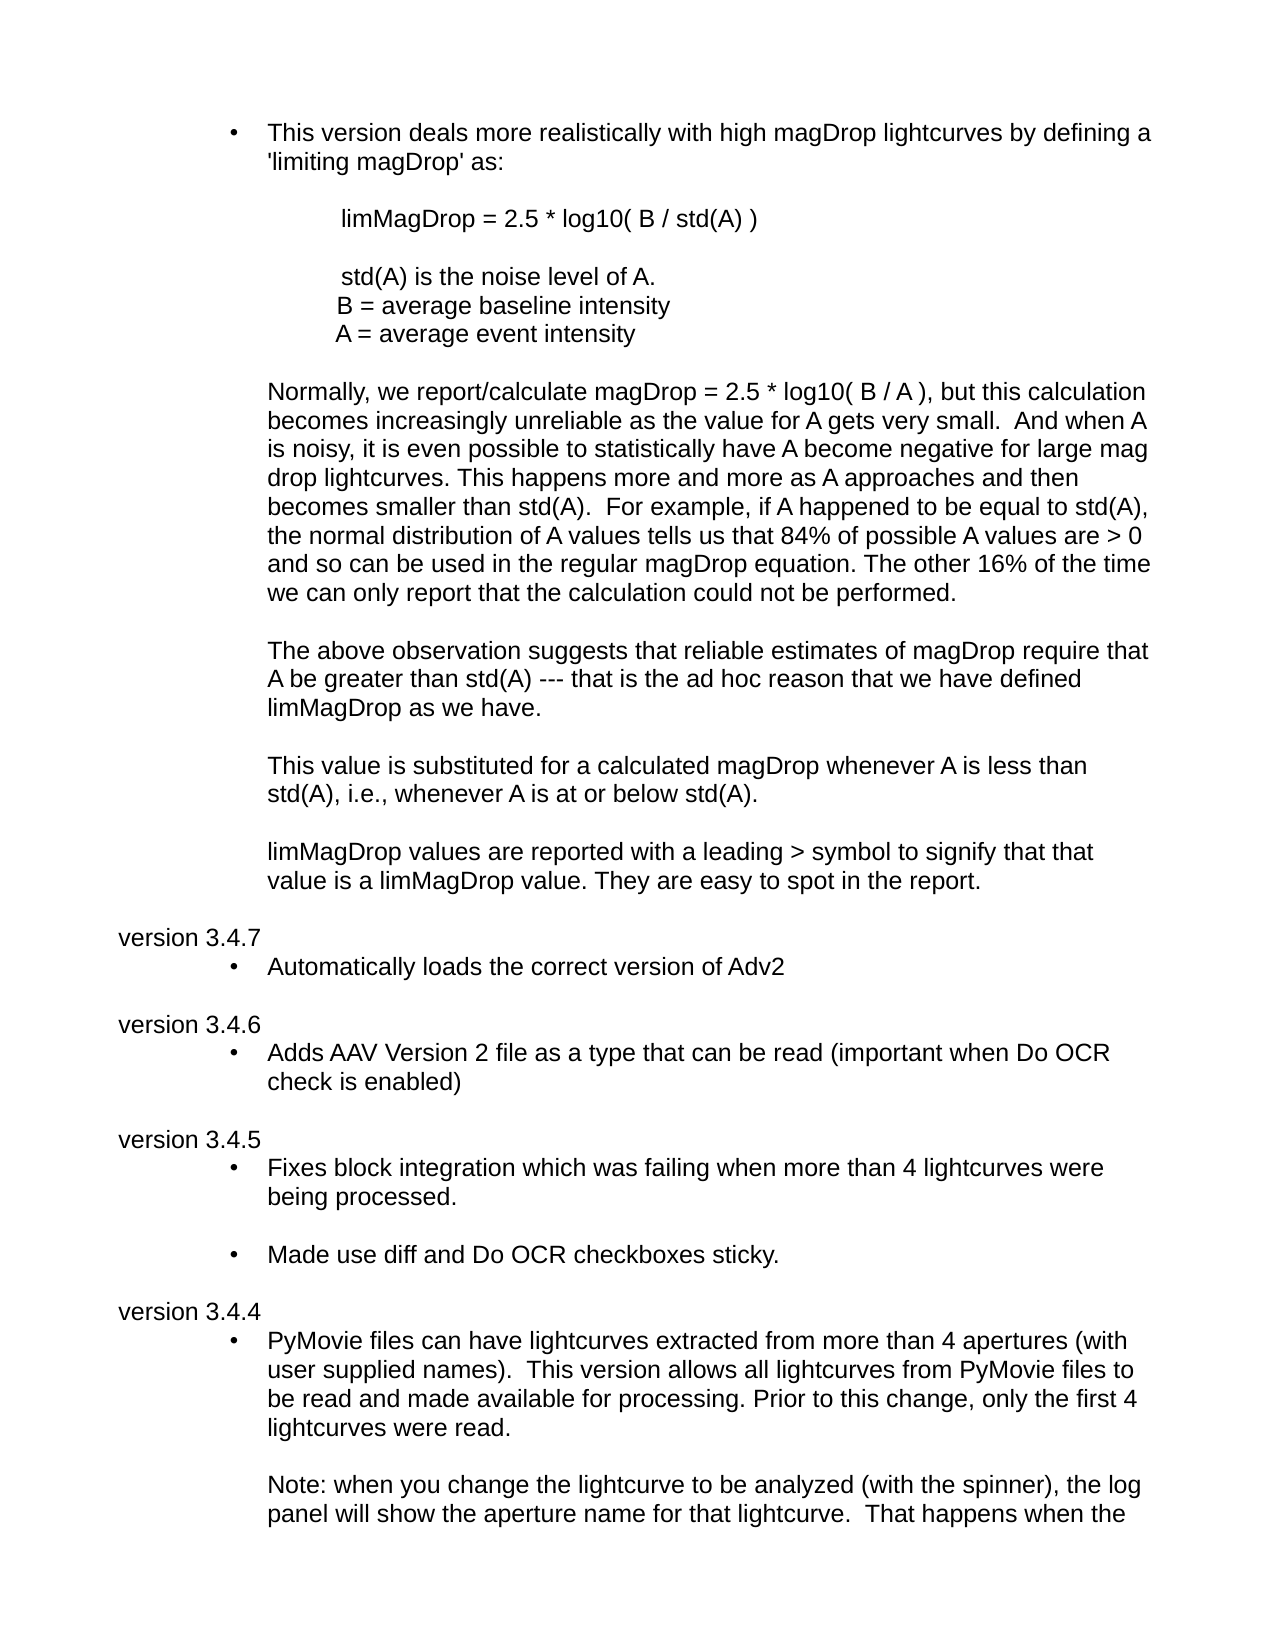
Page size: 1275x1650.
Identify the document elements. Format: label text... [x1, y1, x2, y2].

list Adds AAV Version 2 file as a type that can be read (important when Do OCR check is enabled) [229, 1038, 1157, 1096]
list PyMovie files can have lightcurves extracted from more than 4 apertures (with user supplied names). This version allows all lightcurves from PyMovie files to be read and made available for processing. Prior to this change, only the first 4 lightcurves were read. Note: when you change the lightcurve to be analyzed (with the spinner), the log panel will show the aperture name for that lightcurve. That happens when the [229, 1326, 1157, 1527]
list B = average baseline intensity A = average event intensity Normally, we report/calculate magDrop = 2.5 * log10( B / A ), but this calculation becomes increasingly unreliable as the value for A gets very small. And when A is noisy, it is even possible to statistically have A become negative for large mag drop lightcurves. This happens more and more as A approaches and then becomes smaller than std(A). For example, if A happened to be equal to std(A), the normal distribution of A values tells us that 84% of possible A values are > 0 and so can be used in the regular magDrop equation. The other 16% of the time we can only report that the calculation could not be performed. The above observation suggests that reliable estimates of magDrop require that A be greater than std(A) --- that is the ad hoc reason that we have defined limMagDrop as we have. This value is substituted for a calculated magDrop whenever A is less than std(A), i.e., whenever A is at or below std(A). limMagDrop values are reported with a leading > symbol to signify that that value is a limMagDrop value. They are easy to spot in the report. [229, 291, 1157, 894]
list Made use diff and Do OCR checkboxes sticky. [229, 1240, 1157, 1297]
list Fixes block integration which was failing when more than 4 lightcurves were being processed. [229, 1153, 1157, 1240]
text version 3.4.6 [118, 1009, 1157, 1038]
list This version deals more realistically with high magDrop lightcurves by defining a 'limiting magDrop' as: limMagDrop = 2.5 * log10( B / std(A) ) std(A) is the noise level of A. [229, 118, 1157, 291]
text version 3.4.7 [118, 923, 1157, 952]
text version 3.4.5 [118, 1125, 1157, 1153]
text version 3.4.4 [118, 1297, 1157, 1326]
list Automatically loads the correct version of Adv2 [229, 952, 1157, 1009]
